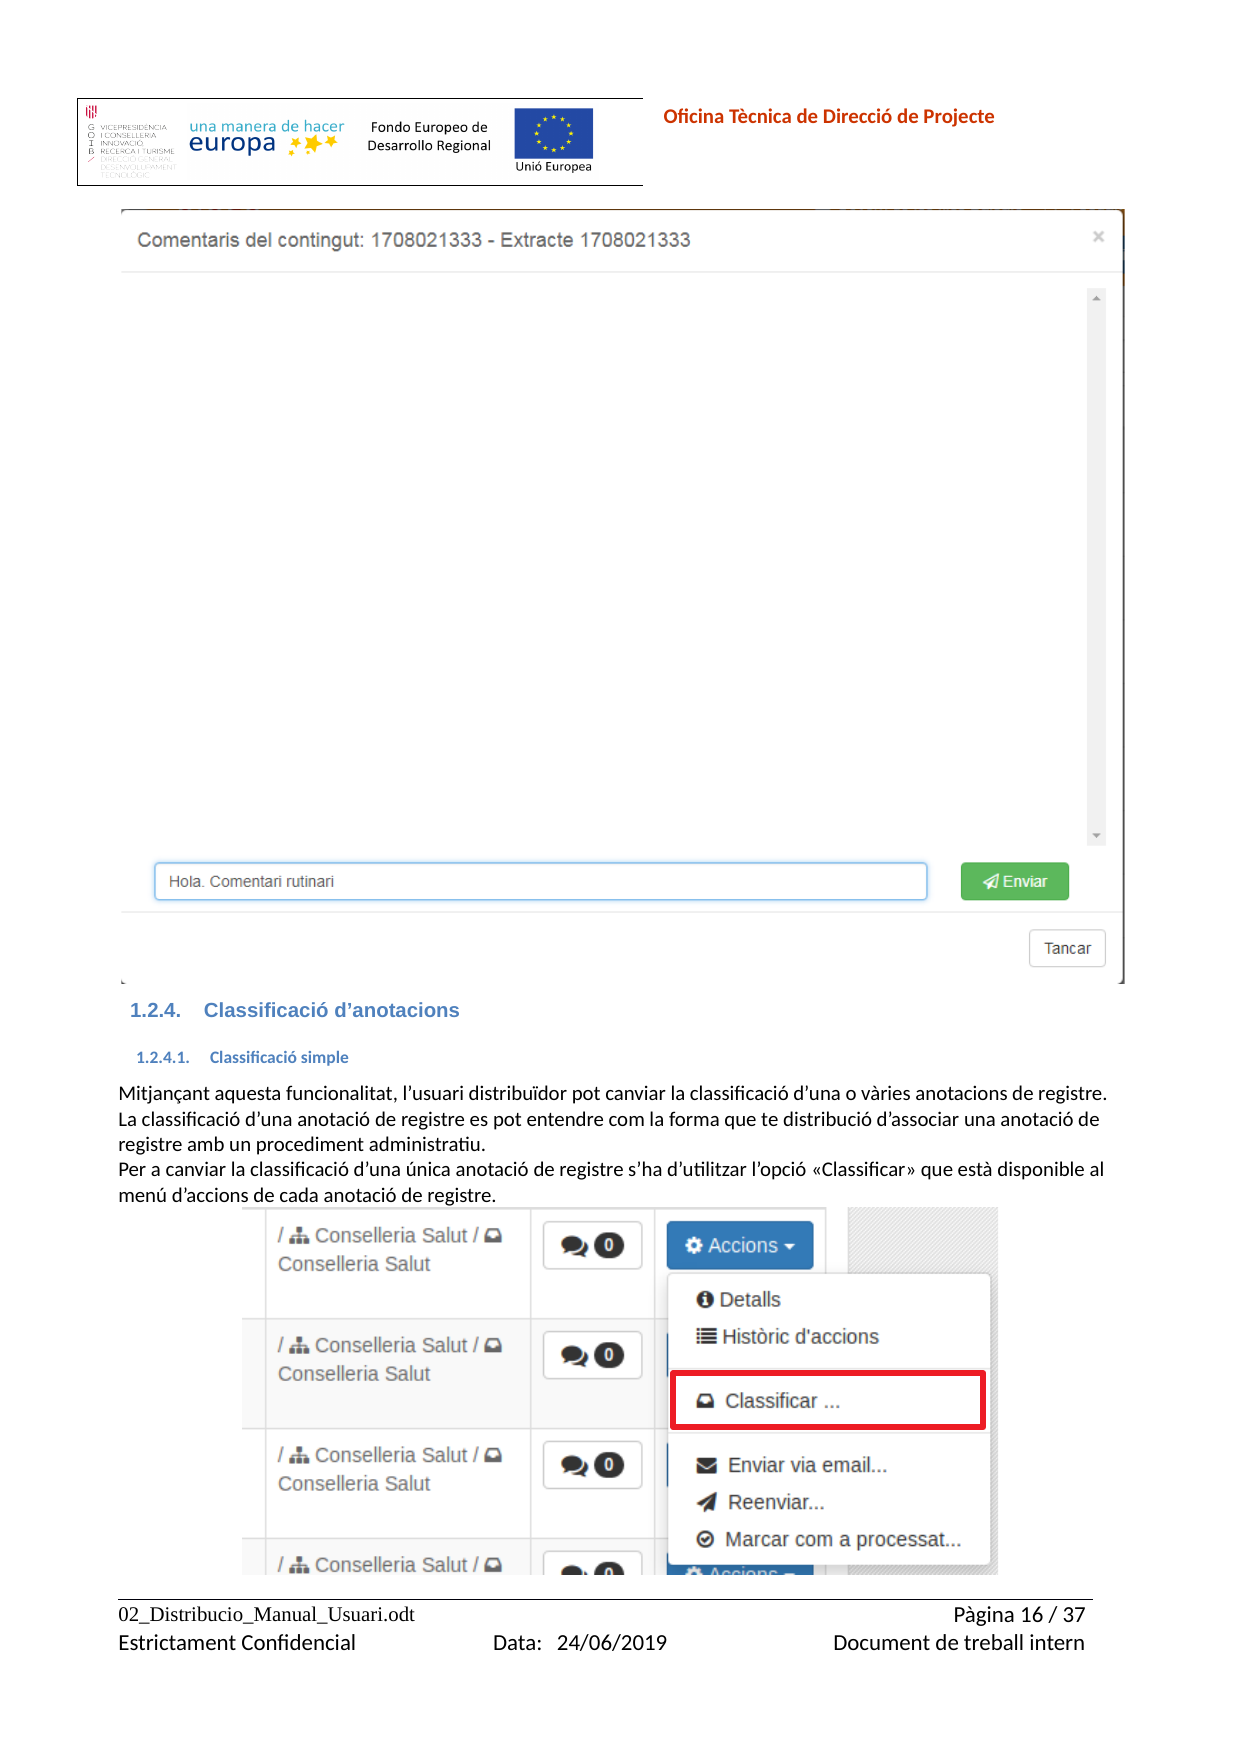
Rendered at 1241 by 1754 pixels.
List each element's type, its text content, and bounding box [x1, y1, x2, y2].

picture [242, 1207, 999, 1575]
text Mitjançant aquesta funcionalitat, l’usuari distribuïdor pot canviar la classificació d’una o vàries anotacions de registre. La classificació d’una anotació de registre es pot entendre com la forma que te distribució d’associar una anotació de registre amb un procediment administratiu. [118, 1080, 1122, 1157]
picture [187, 103, 599, 180]
picture [82, 103, 181, 180]
subtitle Classificació simple [136, 1046, 1122, 1068]
text Per a canviar la classificació d’una única anotació de registre s’ha d’utilitzar l’opció «Classificar» que està disponible al menú d’accions de cada anotació de registre. [118, 1157, 1122, 1207]
picture [121, 209, 1125, 984]
subtitle Classificació d’anotacions [130, 998, 1122, 1021]
